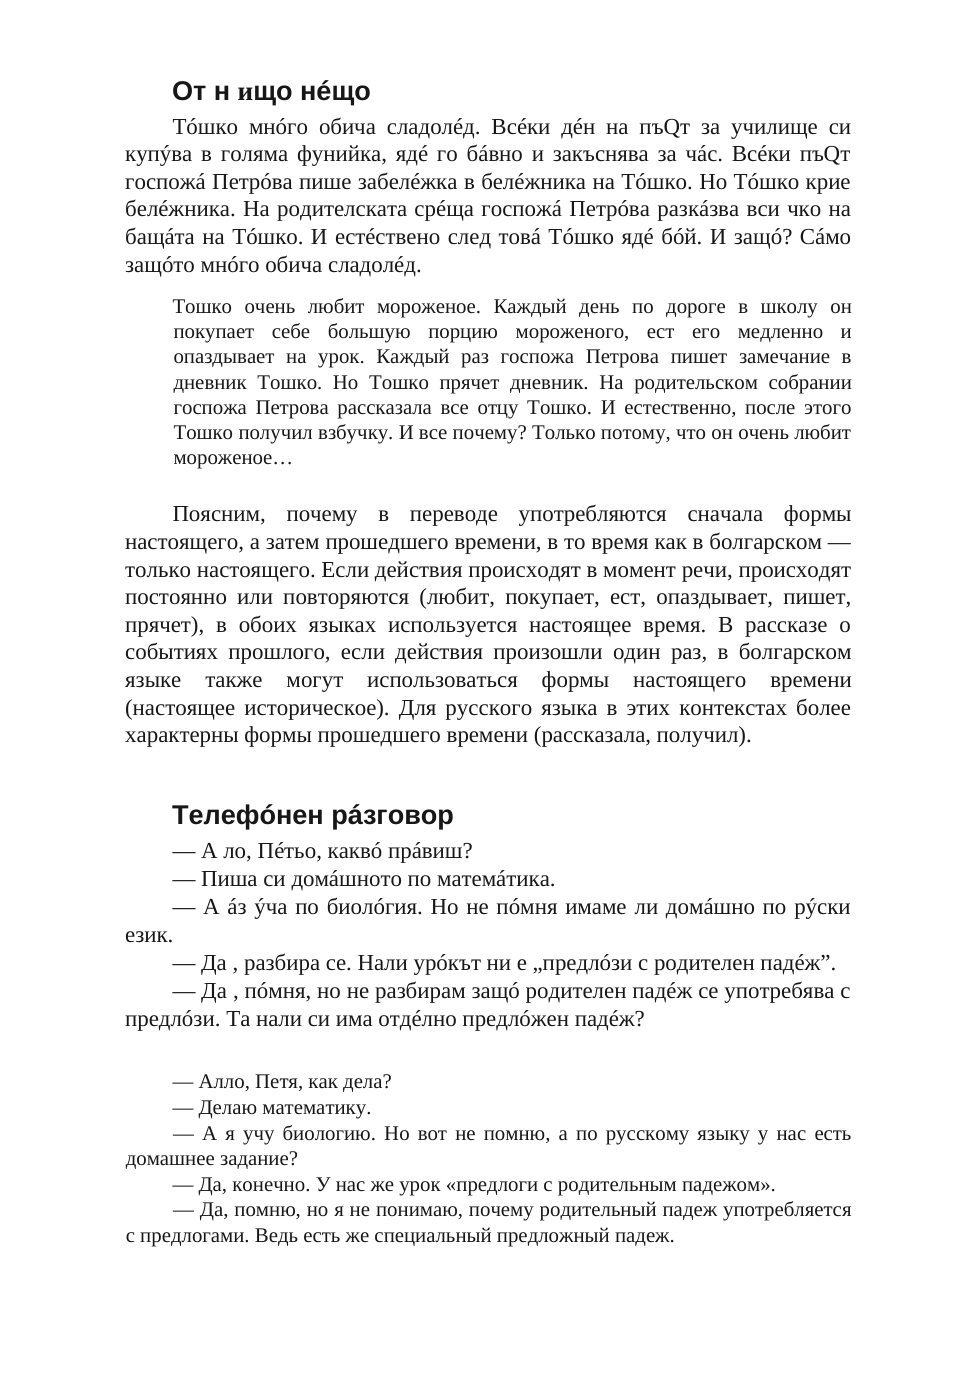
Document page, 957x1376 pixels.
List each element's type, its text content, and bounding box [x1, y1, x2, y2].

text — Да , пóмня, но не разбирам защó родителен падéж се употребява с предлóзи. Та нали си има отдéлно предлóжен падéж? [125, 977, 852, 1031]
text — Делаю математику. [172, 1095, 852, 1119]
text — Да , разбира се. Нали урóкът ни е „предлóзи с родителен падéж”. [172, 949, 852, 975]
text Поясним, почему в переводе употребляются сначала формы настоящего, а затем прошедшего времени, в то время как в болгарском — только настоящего. Если действия происходят в момент речи, происходят постоянно или повторяются (любит, покупает, ест, опаздывает, пишет, прячет), в обоих языках используется настоящее время. В рассказе о событиях прошлого, если действия произошли один раз, в болгарском языке также могут использоваться формы настоящего времени (настоящее историческое). Для русского языка в этих контекстах более характерны формы прошедшего времени (рассказала, получил). [125, 500, 852, 748]
text — А ло, Пéтьо, каквó прáвиш? [172, 837, 852, 863]
text — А я учу биологию. Но вот не помню, а по русскому языку у нас есть домашнее задание? [126, 1121, 852, 1170]
text Тошко очень любит мороженое. Каждый день по дороге в школу он покупает себе большую порцию мороженого, ест его медленно и опаздывает на урок. Каждый раз госпожа Петрова пишет замечание в дневник Тошко. Но Тошко прячет дневник. На родительском собрании госпожа Петрова рассказала все отцу Тошко. И естественно, после этого Тошко получил взбучку. И все почему? Только потому, что он очень любит мороженое… [172, 294, 852, 469]
text — Алло, Петя, как дела? [172, 1069, 852, 1093]
text — Пиша си домáшното по матемáтика. [172, 865, 852, 892]
text Тóшко мнóго обича сладолéд. Всéки дéн на пъQт за училище си купýва в голяма фунийка, ядé го бáвно и закъснява за чáс. Всéки пъQт госпожá Петрóва пише забелéжка в белéжника на Тóшко. Но Тóшко крие белéжника. На родителската срéща госпожá Петрóва разкáзва вси чко на бащáта на Тóшко. И естéствено след товá Тóшко ядé бóй. И защó? Сáмо защóто мнóго обича сладолéд. [125, 113, 852, 277]
subtitle Телефóнен рáзговор [172, 799, 857, 831]
text — А áз ýча по биолóгия. Но не пóмня имаме ли домáшно по рýски език. [125, 893, 852, 947]
subtitle От н ищо нéщо [172, 75, 857, 106]
text — Да, конечно. У нас же урок «предлоги с родительным падежом». [172, 1172, 852, 1196]
text — Да, помню, но я не понимаю, почему родительный падеж употребляется с предлогами. Ведь есть же специальный предложный падеж. [126, 1197, 852, 1247]
